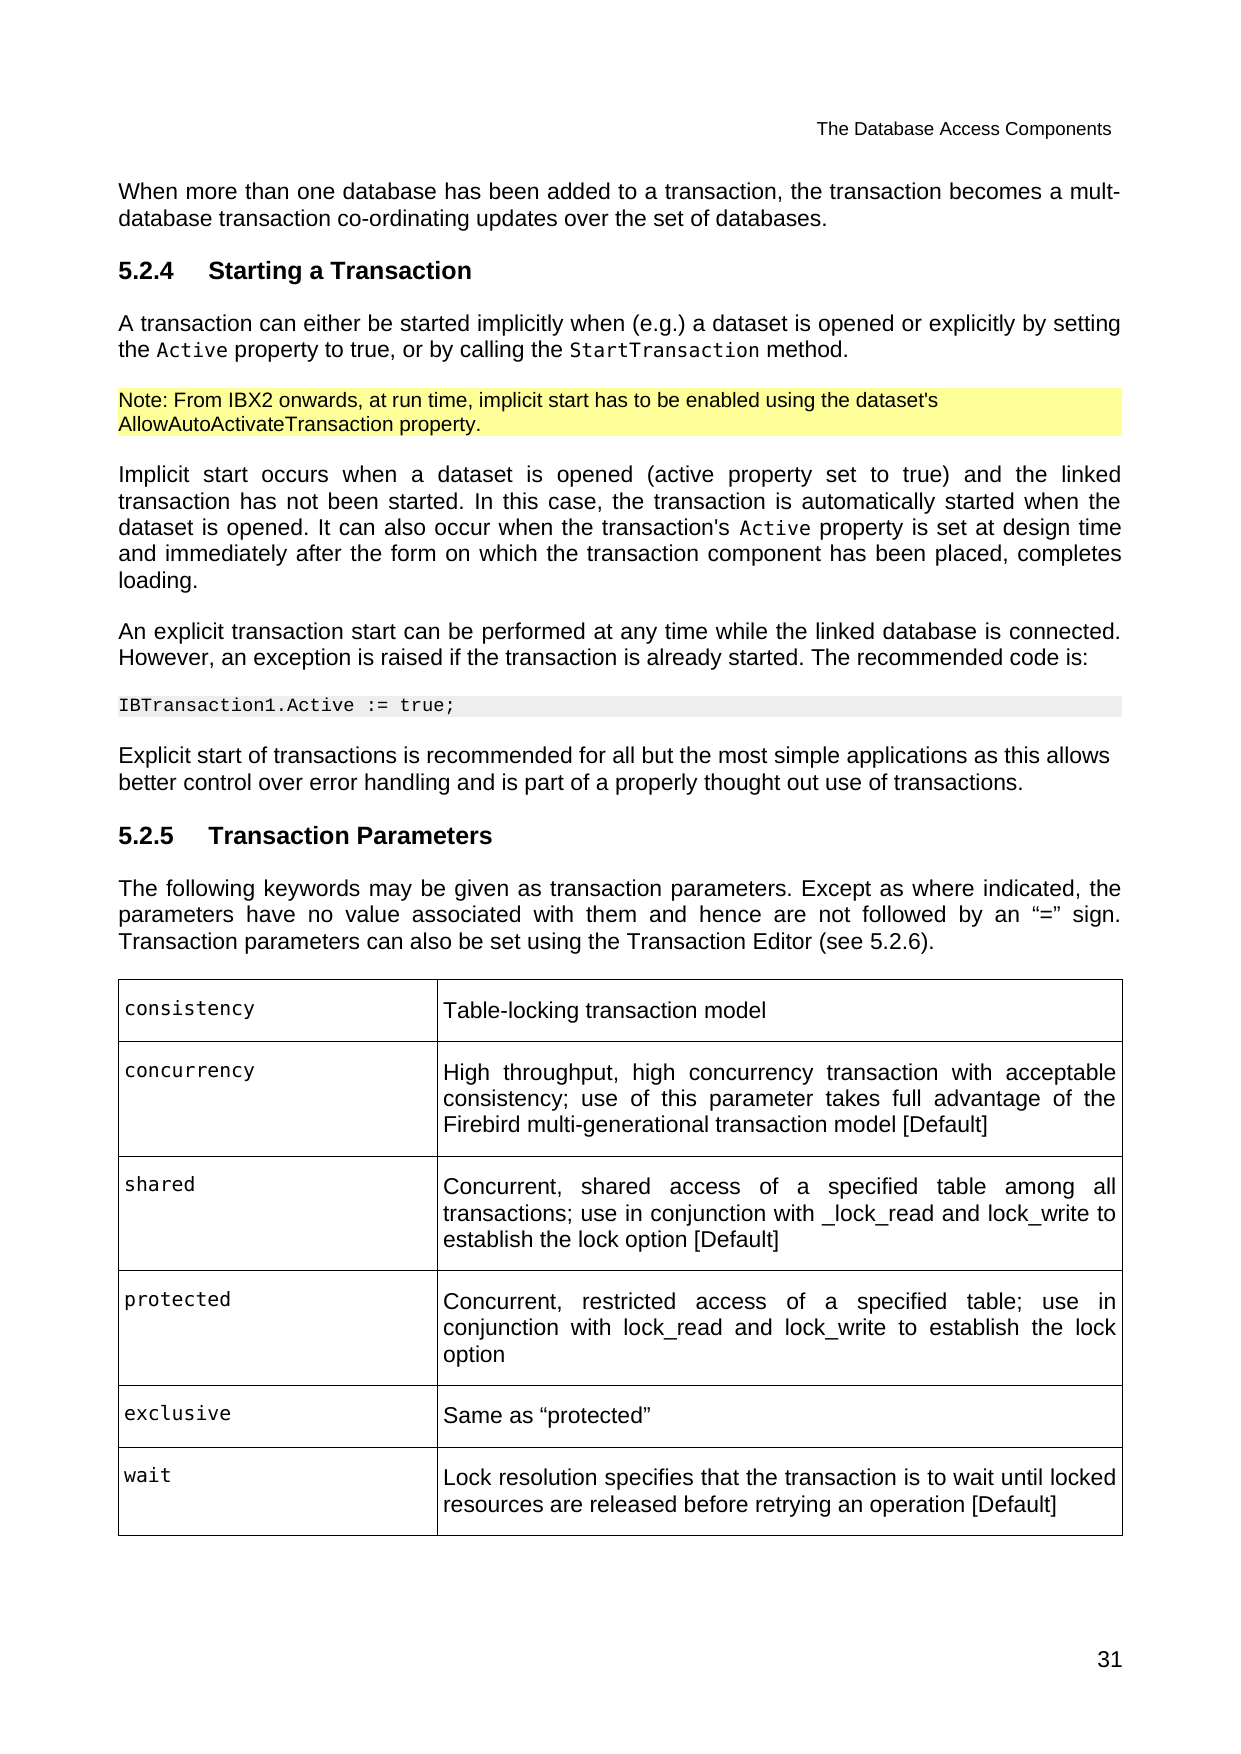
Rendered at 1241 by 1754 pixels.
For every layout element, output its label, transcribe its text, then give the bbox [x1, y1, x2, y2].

text The following keywords may be given as transaction parameters. Except as where indicated, the parameters have no value associated with them and hence are not followed by an “=” sign. Transaction parameters can also be set using the Transaction Editor (see 5.2.6). [118, 875, 1122, 954]
table_cell exclusive [119, 1386, 437, 1447]
text IBTransaction1.Active := true; [118, 696, 1122, 717]
text Note: From IBX2 onwards, at run time, implicit start has to be enabled using the dataset's AllowAutoActivateTransaction property. [118, 388, 1122, 436]
table_cell concurrency [119, 1042, 437, 1156]
text When more than one database has been added to a transaction, the transaction becomes a mult-database transaction co-ordinating updates over the set of databases. [118, 178, 1122, 231]
table_cell High throughput, high concurrency transaction with acceptable consistency; use of this parameter takes full advantage of the Firebird multi-generational transaction model [Default] [438, 1042, 1122, 1156]
table_cell Same as “protected” [438, 1386, 1122, 1447]
table_cell shared [119, 1157, 437, 1270]
subtitle Transaction Parameters [118, 821, 1122, 849]
table_cell Concurrent, shared access of a specified table among all transactions; use in conjunction with _lock_read and lock_write to establish the lock option [Default] [438, 1157, 1122, 1270]
table_cell Concurrent, restricted access of a specified table; use in conjunction with lock_read and lock_write to establish the lock option [438, 1271, 1122, 1385]
table_cell wait [119, 1448, 437, 1535]
table_header Table-locking transaction model [438, 980, 1122, 1041]
table_cell protected [119, 1271, 437, 1385]
text An explicit transaction start can be performed at any time while the linked database is connected. However, an exception is raised if the transaction is already started. The recommended code is: [118, 618, 1122, 671]
table_cell Lock resolution specifies that the transaction is to wait until locked resources are released before retrying an operation [Default] [438, 1448, 1122, 1535]
text Explicit start of transactions is recommended for all but the most simple applications as this allows better control over error handling and is part of a properly thought out use of transactions. [118, 742, 1122, 795]
table_header consistency [119, 980, 437, 1041]
text A transaction can either be started implicitly when (e.g.) a dataset is opened or explicitly by setting the Active property to true, or by calling the StartTransaction method. [118, 310, 1122, 363]
subtitle Starting a Transaction [118, 256, 1122, 284]
text Implicit start occurs when a dataset is opened (active property set to true) and the linked transaction has not been started. In this case, the transaction is automatically started when the dataset is opened. It can also occur when the transaction's Active property is set at design time and immediately after the form on which the transaction component has been placed, completes loading. [118, 461, 1122, 593]
